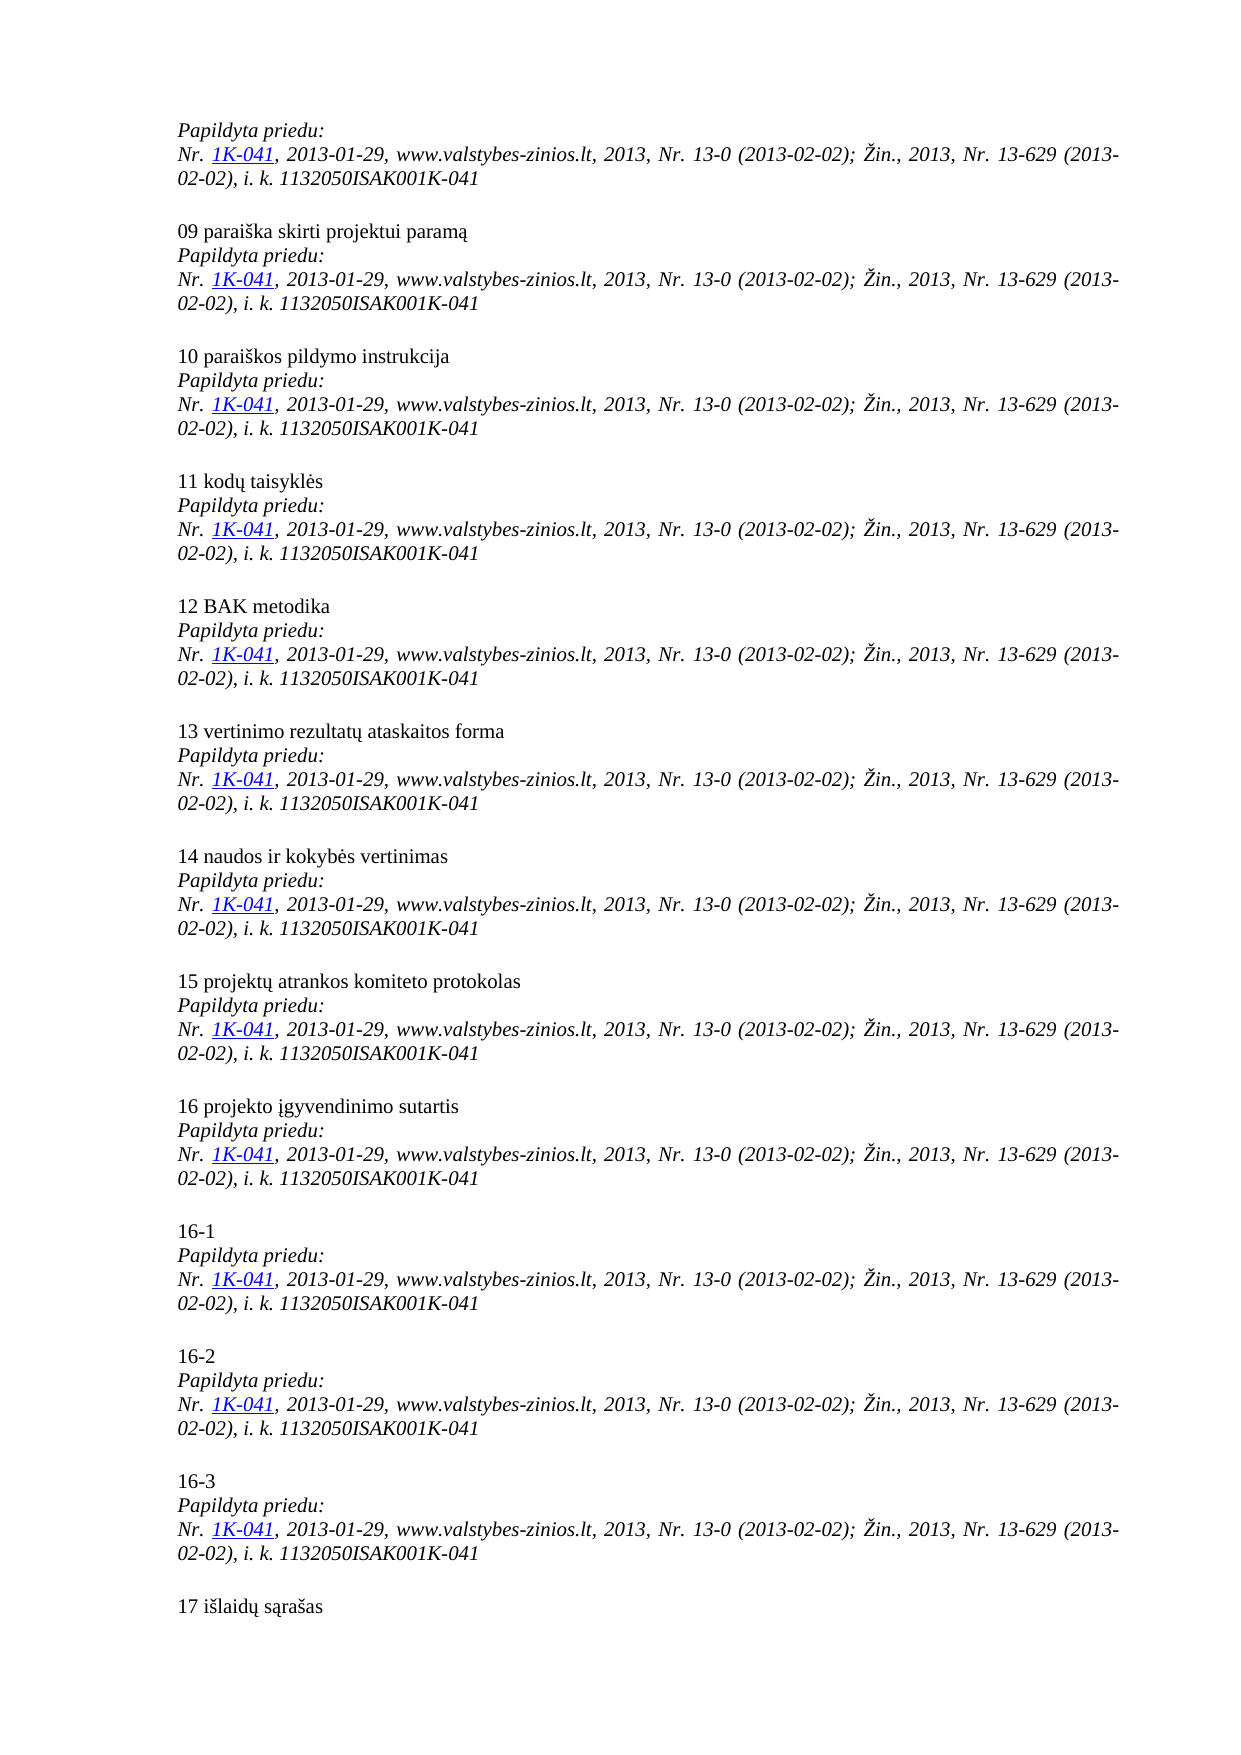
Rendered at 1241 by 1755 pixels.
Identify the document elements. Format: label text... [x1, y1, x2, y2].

text 16-1 [177, 1219, 1122, 1243]
text Papildyta priedu: [177, 243, 1122, 267]
text Papildyta priedu: [177, 1368, 1122, 1392]
text 09 paraiška skirti projektui paramą [177, 219, 1122, 243]
text Papildyta priedu: [177, 868, 1122, 892]
text Nr. 1K-041, 2013-01-29, www.valstybes-zinios.lt, 2013, Nr. 13-0 (2013-02-02); Žin., 2013, Nr. 13-629 (2013-02-02), i. k. 1132050ISAK001K-041 [177, 1142, 1122, 1190]
text Nr. 1K-041, 2013-01-29, www.valstybes-zinios.lt, 2013, Nr. 13-0 (2013-02-02); Žin., 2013, Nr. 13-629 (2013-02-02), i. k. 1132050ISAK001K-041 [177, 767, 1122, 815]
text Papildyta priedu: [177, 1493, 1122, 1517]
text Nr. 1K-041, 2013-01-29, www.valstybes-zinios.lt, 2013, Nr. 13-0 (2013-02-02); Žin., 2013, Nr. 13-629 (2013-02-02), i. k. 1132050ISAK001K-041 [177, 1392, 1122, 1440]
text 15 projektų atrankos komiteto protokolas [177, 969, 1122, 993]
text Nr. 1K-041, 2013-01-29, www.valstybes-zinios.lt, 2013, Nr. 13-0 (2013-02-02); Žin., 2013, Nr. 13-629 (2013-02-02), i. k. 1132050ISAK001K-041 [177, 392, 1122, 440]
text Papildyta priedu: [177, 993, 1122, 1017]
text Papildyta priedu: [177, 1118, 1122, 1142]
text 11 kodų taisyklės [177, 469, 1122, 493]
text 16-2 [177, 1344, 1122, 1368]
text 17 išlaidų sąrašas [177, 1594, 1122, 1618]
text 13 vertinimo rezultatų ataskaitos forma [177, 719, 1122, 743]
text 16-3 [177, 1469, 1122, 1493]
text 16 projekto įgyvendinimo sutartis [177, 1094, 1122, 1118]
text Papildyta priedu: [177, 118, 1122, 142]
text Nr. 1K-041, 2013-01-29, www.valstybes-zinios.lt, 2013, Nr. 13-0 (2013-02-02); Žin., 2013, Nr. 13-629 (2013-02-02), i. k. 1132050ISAK001K-041 [177, 267, 1122, 315]
text Nr. 1K-041, 2013-01-29, www.valstybes-zinios.lt, 2013, Nr. 13-0 (2013-02-02); Žin., 2013, Nr. 13-629 (2013-02-02), i. k. 1132050ISAK001K-041 [177, 1017, 1122, 1065]
text Nr. 1K-041, 2013-01-29, www.valstybes-zinios.lt, 2013, Nr. 13-0 (2013-02-02); Žin., 2013, Nr. 13-629 (2013-02-02), i. k. 1132050ISAK001K-041 [177, 1267, 1122, 1315]
text Nr. 1K-041, 2013-01-29, www.valstybes-zinios.lt, 2013, Nr. 13-0 (2013-02-02); Žin., 2013, Nr. 13-629 (2013-02-02), i. k. 1132050ISAK001K-041 [177, 1517, 1122, 1565]
text Nr. 1K-041, 2013-01-29, www.valstybes-zinios.lt, 2013, Nr. 13-0 (2013-02-02); Žin., 2013, Nr. 13-629 (2013-02-02), i. k. 1132050ISAK001K-041 [177, 642, 1122, 690]
text Papildyta priedu: [177, 493, 1122, 517]
text 12 BAK metodika [177, 594, 1122, 618]
text Papildyta priedu: [177, 368, 1122, 392]
text Nr. 1K-041, 2013-01-29, www.valstybes-zinios.lt, 2013, Nr. 13-0 (2013-02-02); Žin., 2013, Nr. 13-629 (2013-02-02), i. k. 1132050ISAK001K-041 [177, 517, 1122, 565]
text 14 naudos ir kokybės vertinimas [177, 844, 1122, 868]
text 10 paraiškos pildymo instrukcija [177, 344, 1122, 368]
text Nr. 1K-041, 2013-01-29, www.valstybes-zinios.lt, 2013, Nr. 13-0 (2013-02-02); Žin., 2013, Nr. 13-629 (2013-02-02), i. k. 1132050ISAK001K-041 [177, 892, 1122, 940]
text Papildyta priedu: [177, 1243, 1122, 1267]
text Papildyta priedu: [177, 618, 1122, 642]
text Nr. 1K-041, 2013-01-29, www.valstybes-zinios.lt, 2013, Nr. 13-0 (2013-02-02); Žin., 2013, Nr. 13-629 (2013-02-02), i. k. 1132050ISAK001K-041 [177, 142, 1122, 190]
text Papildyta priedu: [177, 743, 1122, 767]
